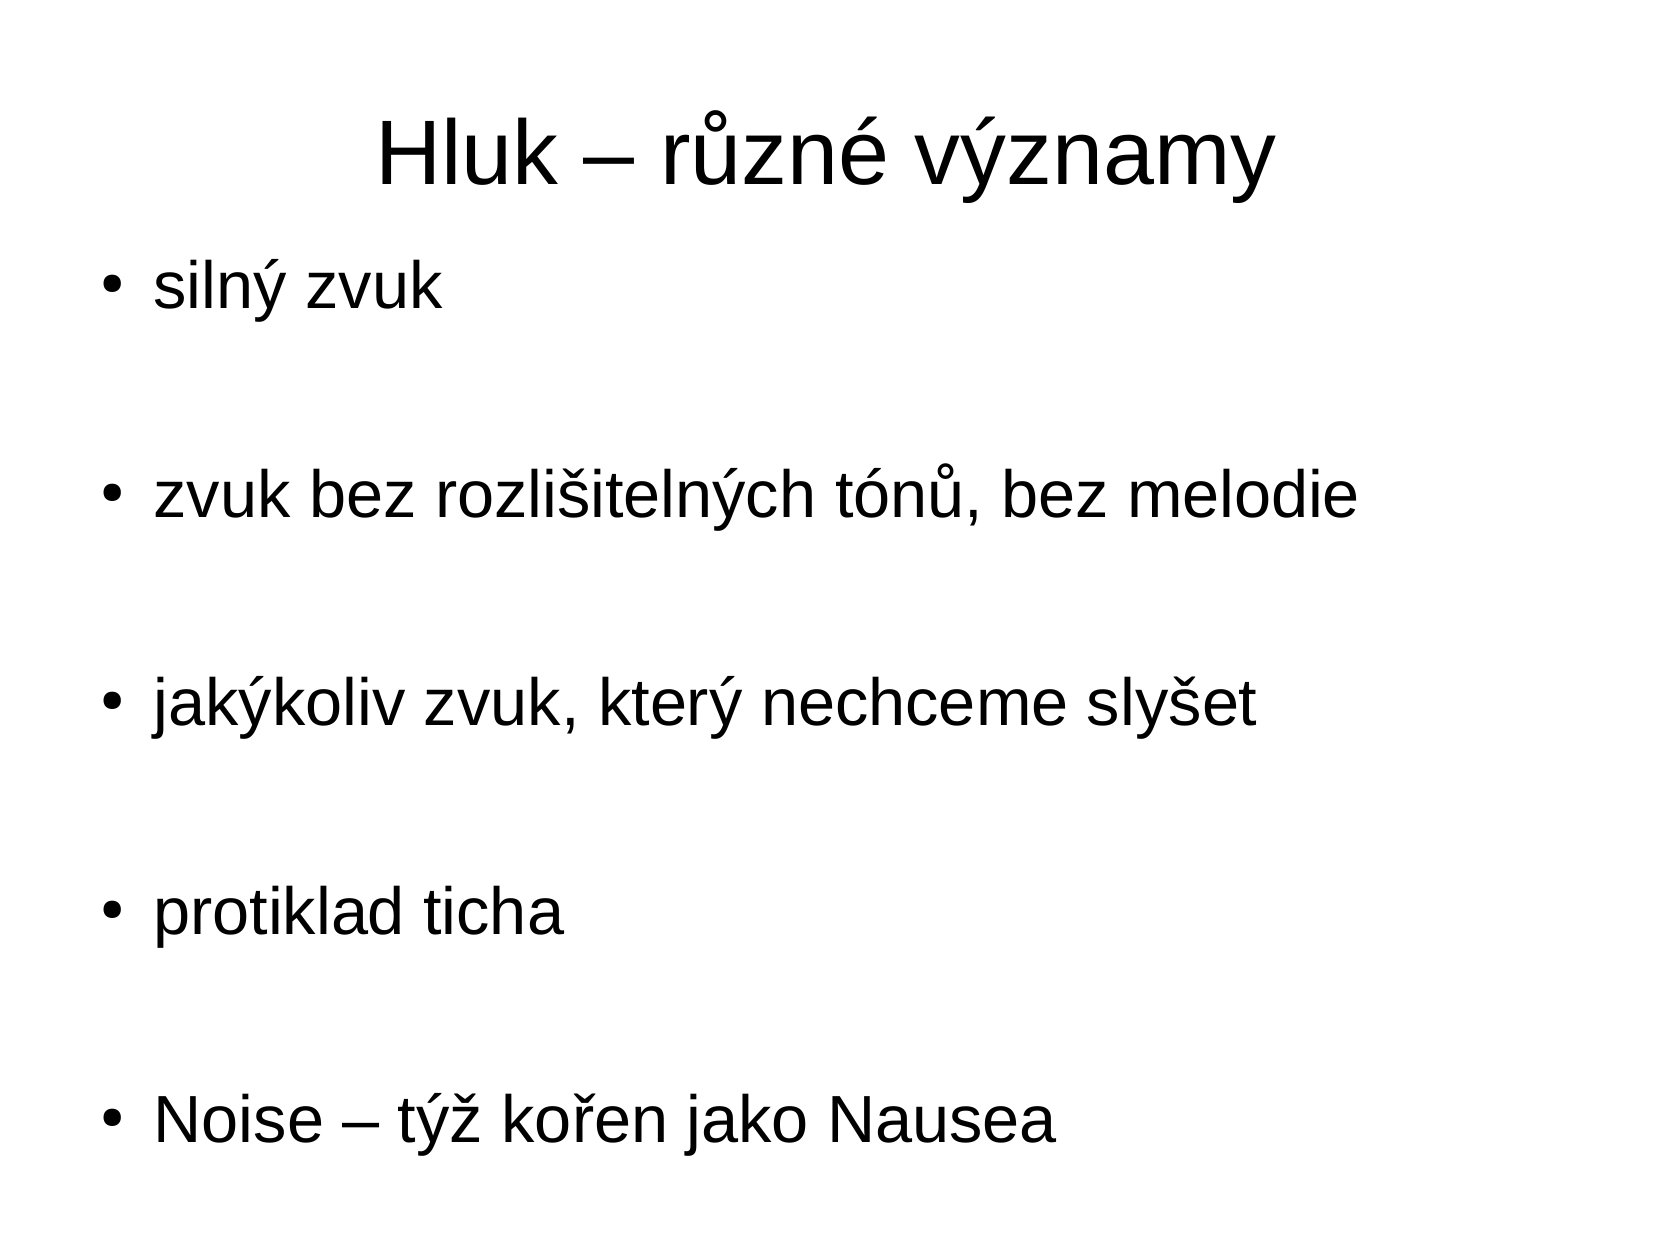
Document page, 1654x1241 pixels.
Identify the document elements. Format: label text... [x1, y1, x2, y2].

list silný zvuk zvuk bez rozlišitelných tónů, bez melodie jakýkoliv zvuk, který nechceme slyšet protiklad ticha Noise – týž kořen jako Nausea [82, 248, 1571, 1158]
title Hluk – různé významy [82, 23, 1571, 248]
